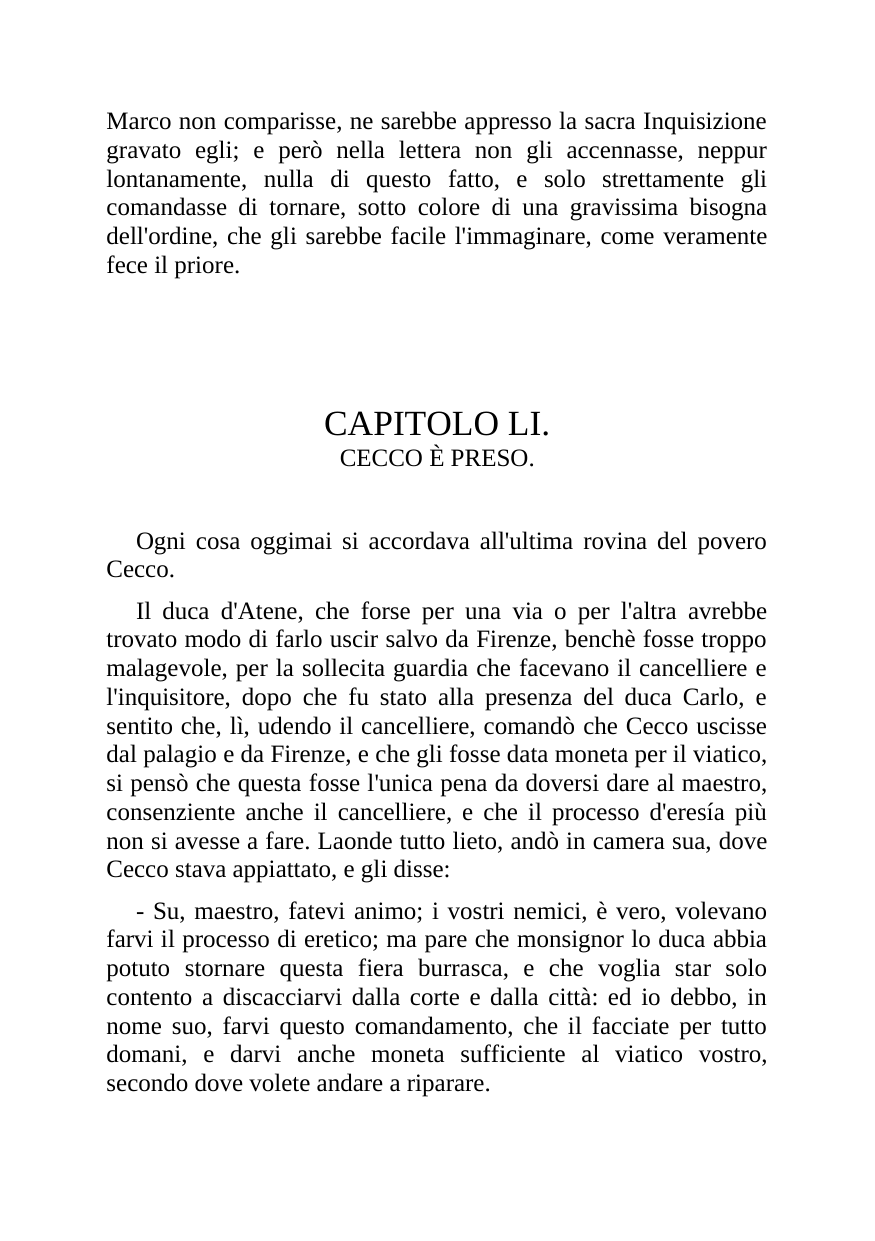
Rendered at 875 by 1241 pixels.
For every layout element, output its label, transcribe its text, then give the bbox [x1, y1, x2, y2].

text Il duca d'Atene, che forse per una via o per l'altra avrebbe trovato modo di farlo uscir salvo da Firenze, benchè fosse troppo malagevole, per la sollecita guardia che facevano il cancelliere e l'inquisitore, dopo che fu stato alla presenza del duca Carlo, e sentito che, lì, udendo il cancelliere, comandò che Cecco uscisse dal palagio e da Firenze, e che gli fosse data moneta per il viatico, si pensò che questa fosse l'unica pena da doversi dare al maestro, consenziente anche il cancelliere, e che il processo d'eresía più non si avesse a fare. Laonde tutto lieto, andò in camera sua, dove Cecco stava appiattato, e gli disse: [106, 596, 768, 883]
subtitle CECCO È PRESO. [106, 443, 768, 472]
text Ogni cosa oggimai si accordava all'ultima rovina del povero Cecco. [106, 526, 768, 583]
text - Su, maestro, fatevi animo; i vostri nemici, è vero, volevano farvi il processo di eretico; ma pare che monsignor lo duca abbia potuto stornare questa fiera burrasca, e che voglia star solo contento a discacciarvi dalla corte e dalla città: ed io debbo, in nome suo, farvi questo comandamento, che il facciate per tutto domani, e darvi anche moneta sufficiente al viatico vostro, secondo dove volete andare a riparare. [106, 896, 768, 1097]
text Marco non comparisse, ne sarebbe appresso la sacra Inquisizione gravato egli; e però nella lettera non gli accennasse, neppur lontanamente, nulla di questo fatto, e solo strettamente gli comandasse di tornare, sotto colore di una gravissima bisogna dell'ordine, che gli sarebbe facile l'immaginare, come veramente fece il priore. [106, 106, 768, 279]
subtitle CAPITOLO LI. [106, 402, 768, 443]
